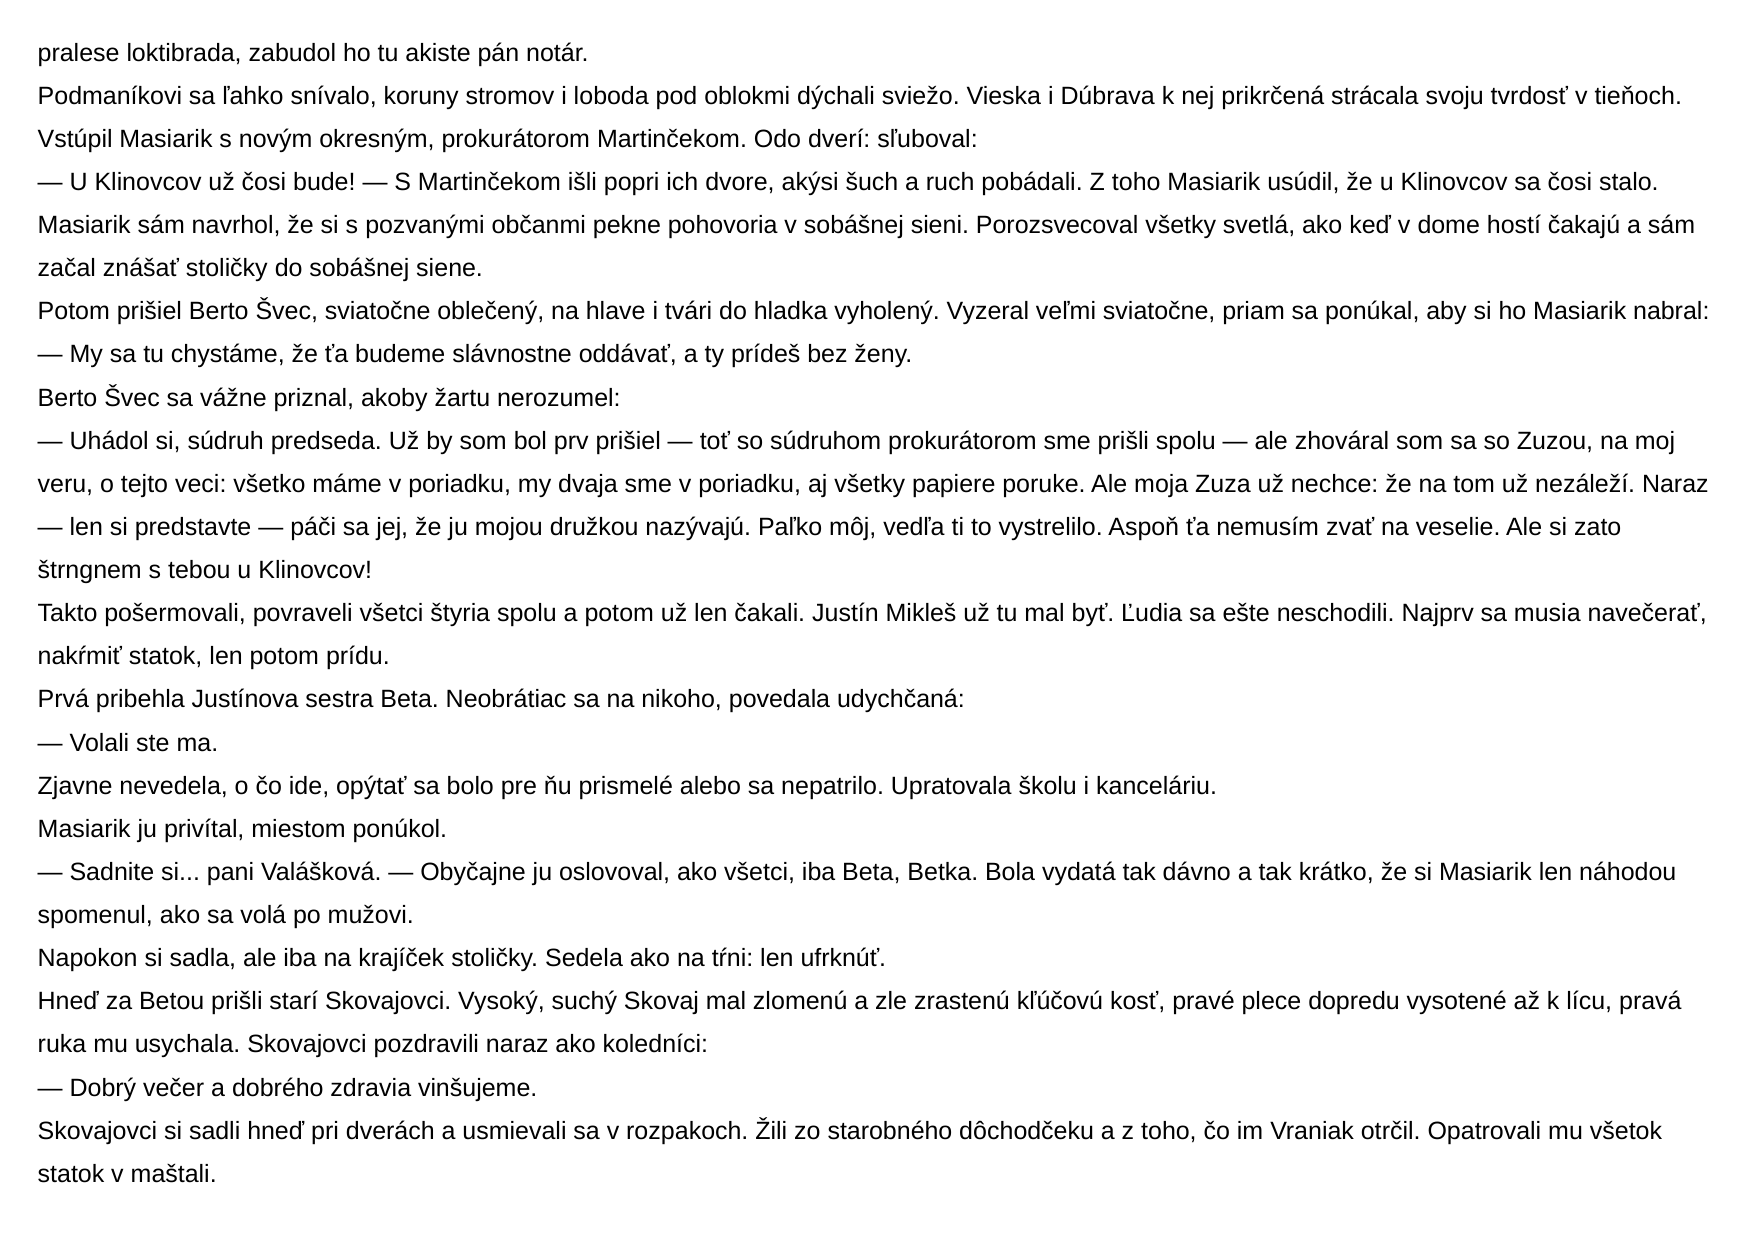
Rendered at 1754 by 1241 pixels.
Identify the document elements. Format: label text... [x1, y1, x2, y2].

text — Sadnite si... pani Valášková. — Obyčajne ju oslovoval, ako všetci, iba Beta, Betka. Bola vydatá tak dávno a tak krátko, že si Masiarik len náhodou spomenul, ako sa volá po mužovi. [37, 857, 1716, 929]
text pralese loktibrada, zabudol ho tu akiste pán notár. [37, 37, 1716, 66]
text Potom prišiel Berto Švec, sviatočne oblečený, na hlave i tvári do hladka vyholený. Vyzeral veľmi sviatočne, priam sa ponúkal, aby si ho Masiarik nabral: [37, 296, 1716, 325]
text Masiarik ju privítal, miestom ponúkol. [37, 814, 1716, 842]
text Masiarik sám navrhol, že si s pozvanými občanmi pekne pohovoria v sobášnej sieni. Porozsvecoval všetky svetlá, ako keď v dome hostí čakajú a sám začal znášať stoličky do sobášnej siene. [37, 210, 1716, 282]
text Zjavne nevedela, o čo ide, opýtať sa bolo pre ňu prismelé alebo sa nepatrilo. Upratovala školu i kanceláriu. [37, 771, 1716, 799]
text Skovajovci si sadli hneď pri dverách a usmievali sa v rozpakoch. Žili zo starobného dôchodčeku a z toho, čo im Vraniak otrčil. Opatrovali mu všetok statok v maštali. [37, 1116, 1716, 1187]
text Prvá pribehla Justínova sestra Beta. Neobrátiac sa na nikoho, povedala udychčaná: [37, 684, 1716, 713]
text Takto pošermovali, povraveli všetci štyria spolu a potom už len čakali. Justín Mikleš už tu mal byť. Ľudia sa ešte neschodili. Najprv sa musia navečerať, nakŕmiť statok, len potom prídu. [37, 598, 1716, 670]
text — Dobrý večer a dobrého zdravia vinšujeme. [37, 1072, 1716, 1101]
text Napokon si sadla, ale iba na krajíček stoličky. Sedela ako na tŕni: len ufrknúť. [37, 943, 1716, 972]
text Vstúpil Masiarik s novým okresným, prokurátorom Martinčekom. Odo dverí: sľuboval: [37, 124, 1716, 152]
text Berto Švec sa vážne priznal, akoby žartu nerozumel: [37, 382, 1716, 411]
text — My sa tu chystáme, že ťa budeme slávnostne oddávať, a ty prídeš bez ženy. [37, 339, 1716, 368]
text — Volali ste ma. [37, 727, 1716, 756]
text — U Klinovcov už čosi bude! — S Martinčekom išli popri ich dvore, akýsi šuch a ruch pobádali. Z toho Masiarik usúdil, že u Klinovcov sa čosi stalo. [37, 167, 1716, 196]
text Podmaníkovi sa ľahko snívalo, koruny stromov i loboda pod oblokmi dýchali sviežo. Vieska i Dúbrava k nej prikrčená strácala svoju tvrdosť v tieňoch. [37, 81, 1716, 109]
text — Uhádol si, súdruh predseda. Už by som bol prv prišiel — toť so súdruhom prokurátorom sme prišli spolu — ale zhováral som sa so Zuzou, na moj veru, o tejto veci: všetko máme v poriadku, my dvaja sme v poriadku, aj všetky papiere poruke. Ale moja Zuza už nechce: že na tom už nezáleží. Naraz — len si predstavte — páči sa jej, že ju mojou družkou nazývajú. Paľko môj, vedľa ti to vystrelilo. Aspoň ťa nemusím zvať na veselie. Ale si zato štrngnem s tebou u Klinovcov! [37, 426, 1716, 584]
text Hneď za Betou prišli starí Skovajovci. Vysoký, suchý Skovaj mal zlomenú a zle zrastenú kľúčovú kosť, pravé plece dopredu vysotené až k lícu, pravá ruka mu usychala. Skovajovci pozdravili naraz ako koledníci: [37, 986, 1716, 1058]
